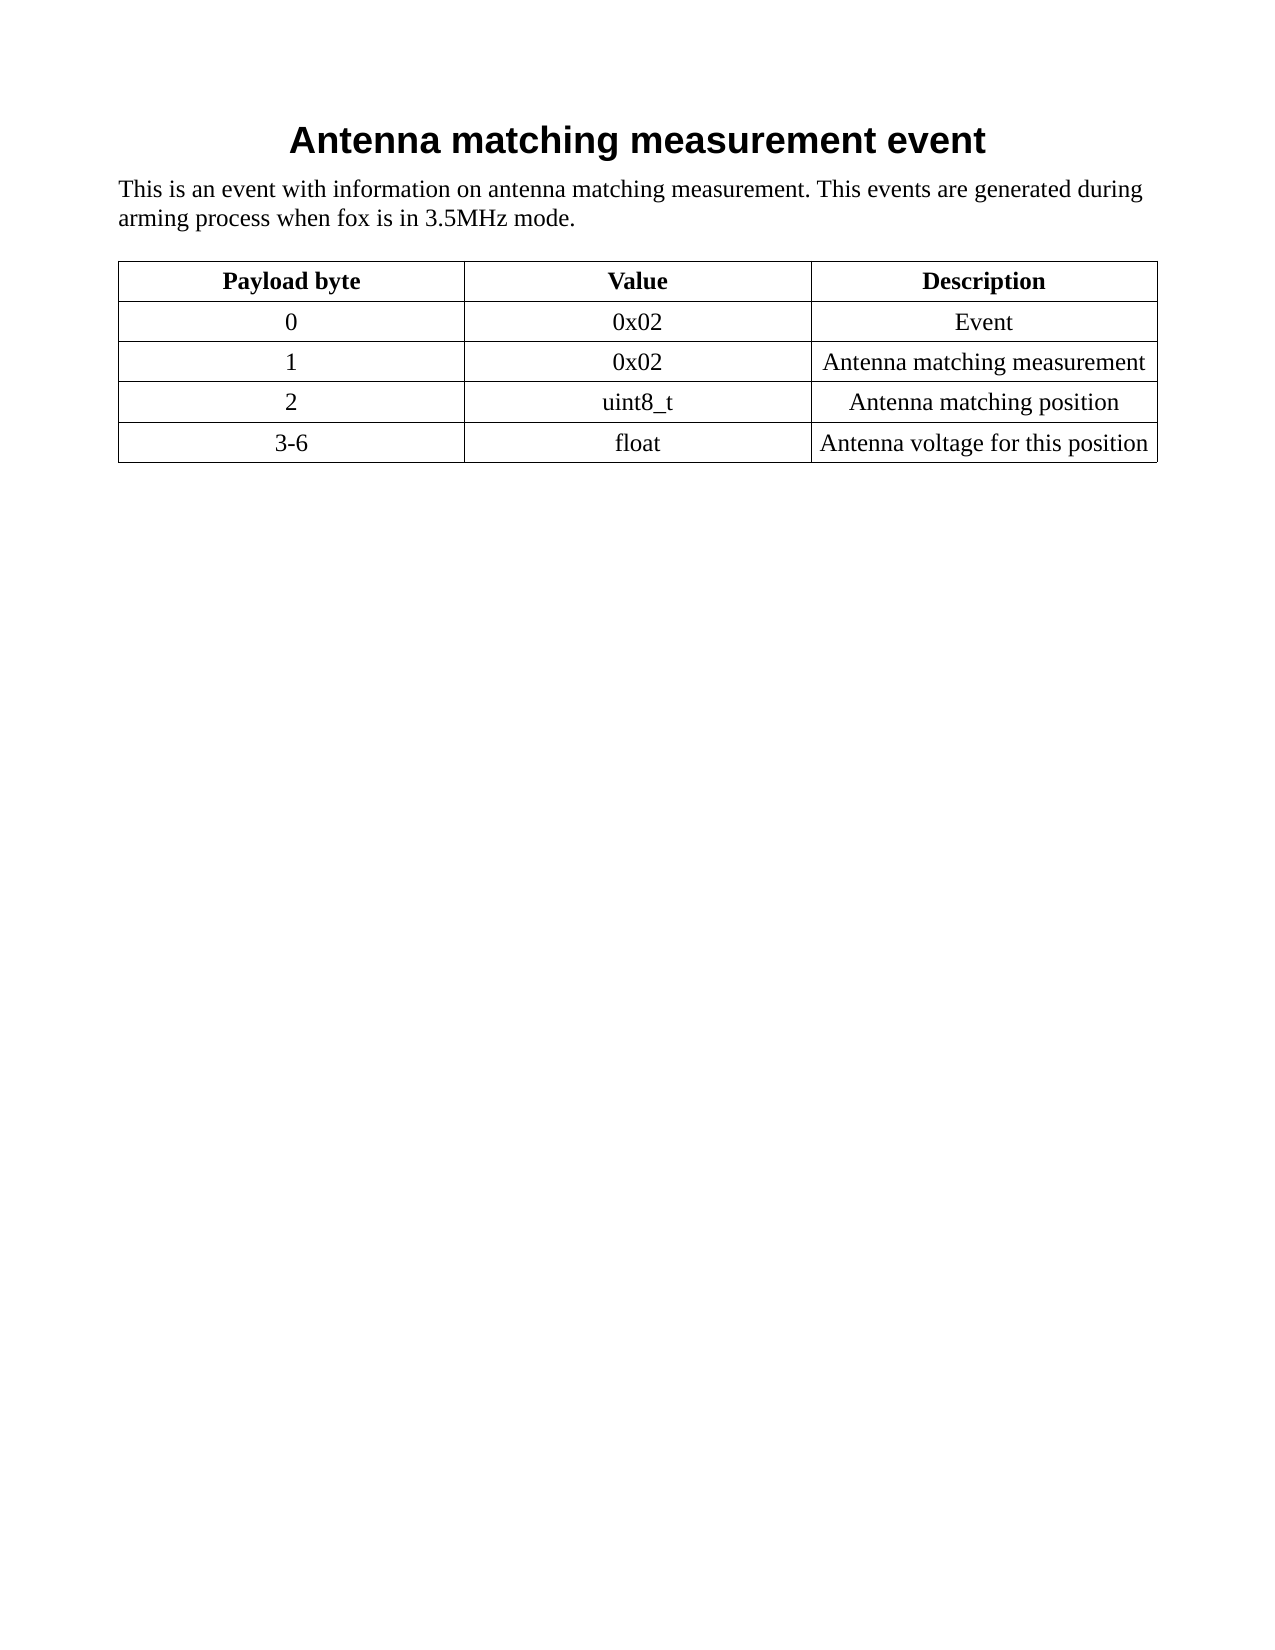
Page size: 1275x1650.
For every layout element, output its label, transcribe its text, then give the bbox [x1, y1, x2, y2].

table_cell float [465, 423, 811, 462]
table_header Value [465, 262, 811, 301]
table_header Description [812, 262, 1157, 301]
table_cell 1 [119, 342, 464, 381]
table_cell 0x02 [465, 302, 811, 341]
table_cell 0x02 [465, 342, 811, 381]
table_cell 2 [119, 382, 464, 422]
table_cell 0 [119, 302, 464, 341]
table_cell Antenna matching position [812, 382, 1157, 422]
table_header Payload byte [119, 262, 464, 301]
table_cell 3-6 [119, 423, 464, 462]
subtitle Antenna matching measurement event [118, 118, 1157, 162]
text This is an event with information on antenna matching measurement. This events are generated during arming process when fox is in 3.5MHz mode. [118, 174, 1157, 232]
table_cell Antenna voltage for this position [812, 423, 1157, 462]
table_cell Event [812, 302, 1157, 341]
table_cell uint8_t [465, 382, 811, 422]
table_cell Antenna matching measurement [812, 342, 1157, 381]
